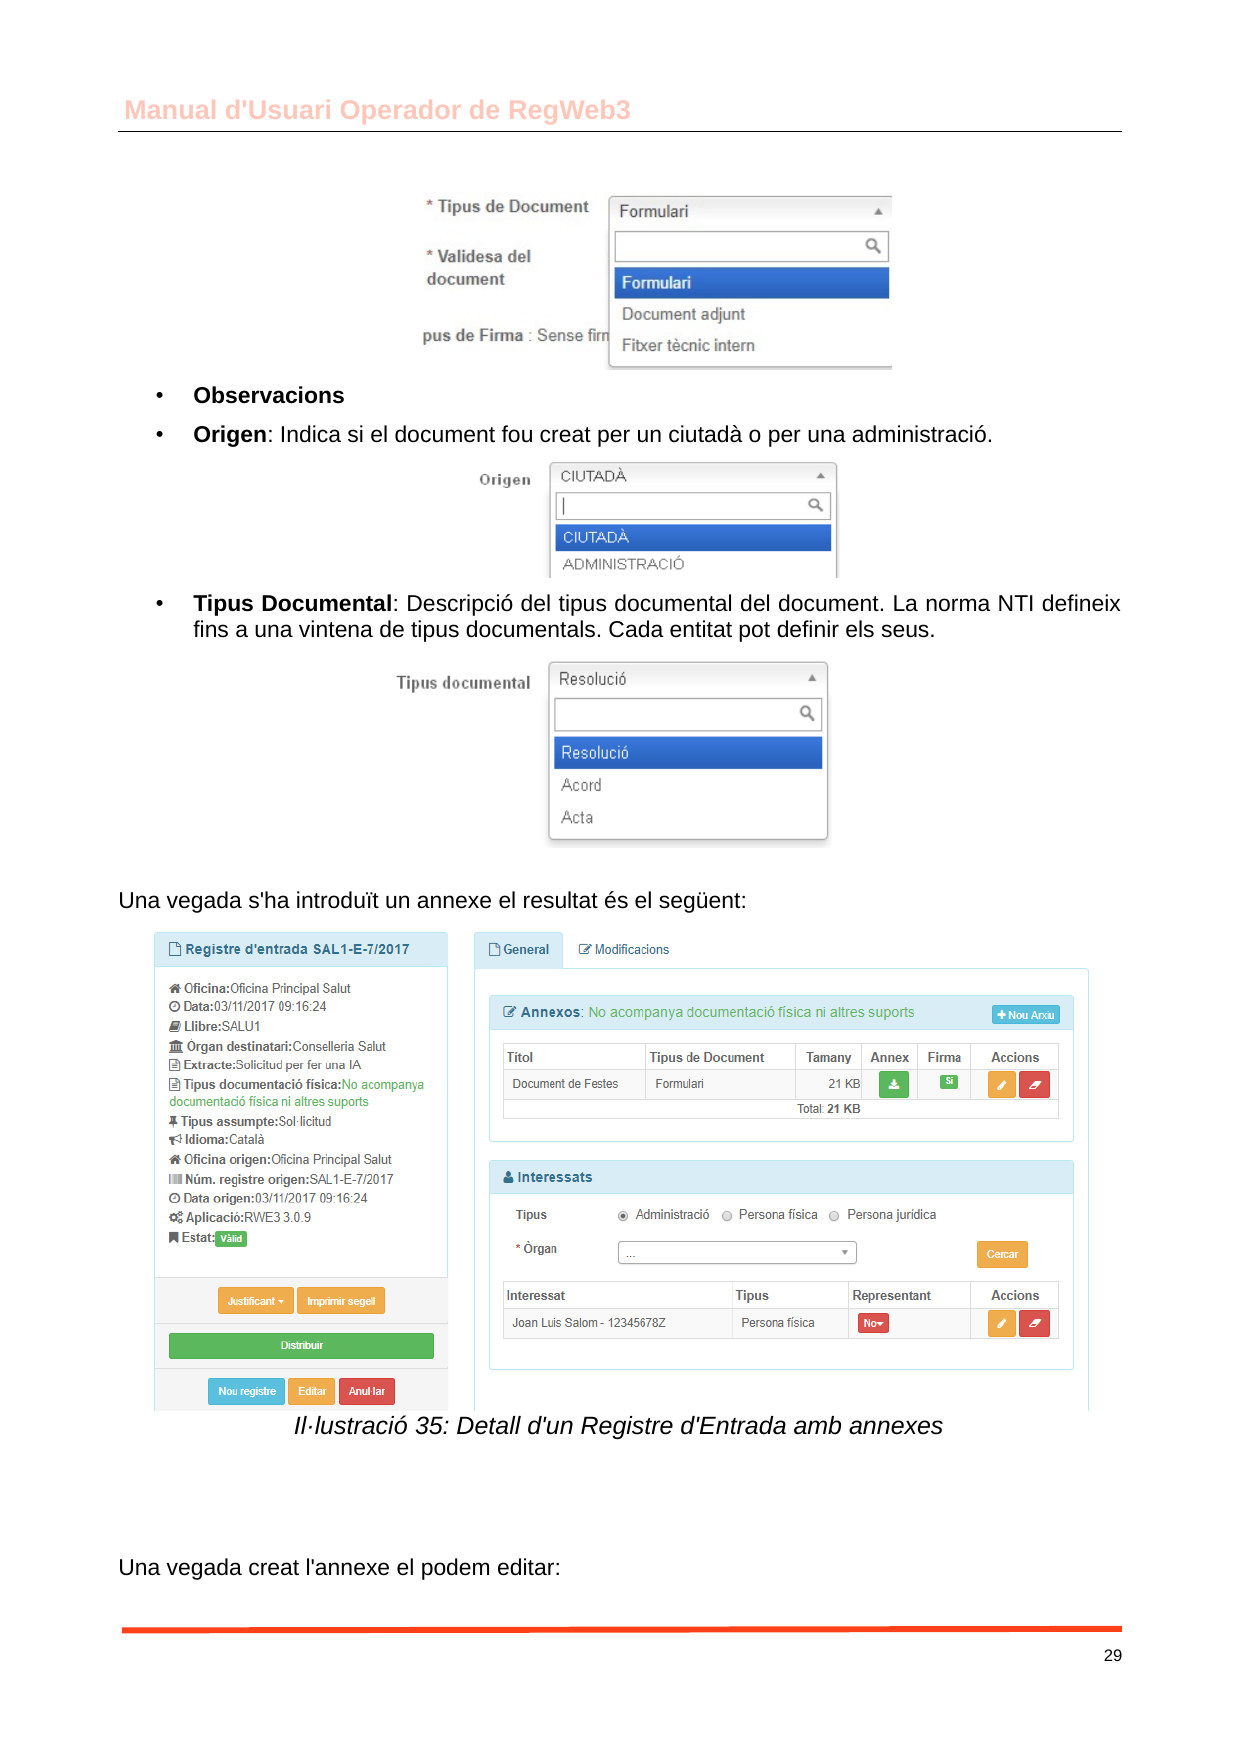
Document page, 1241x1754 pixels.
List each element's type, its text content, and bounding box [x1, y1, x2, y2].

picture [146, 925, 1094, 1411]
list Tipus Documental: Descripció del tipus documental del document. La norma NTI defineix fins a una vintena de tipus documentals. Cada entitat pot definir els seus. [156, 590, 1122, 642]
text Una vegada creat l'annexe el podem editar: [118, 1553, 1122, 1580]
picture [423, 192, 893, 370]
text Il·lustració 35: Detall d'un Registre d'Entrada amb annexes [118, 1411, 1122, 1439]
list Origen: Indica si el document fou creat per un ciutadà o per una administració. [156, 421, 1122, 447]
picture [392, 655, 833, 848]
picture [474, 460, 841, 578]
text Una vegada s'ha introduït un annexe el resultat és el següent: [118, 887, 1122, 913]
list Observacions [156, 382, 1122, 409]
